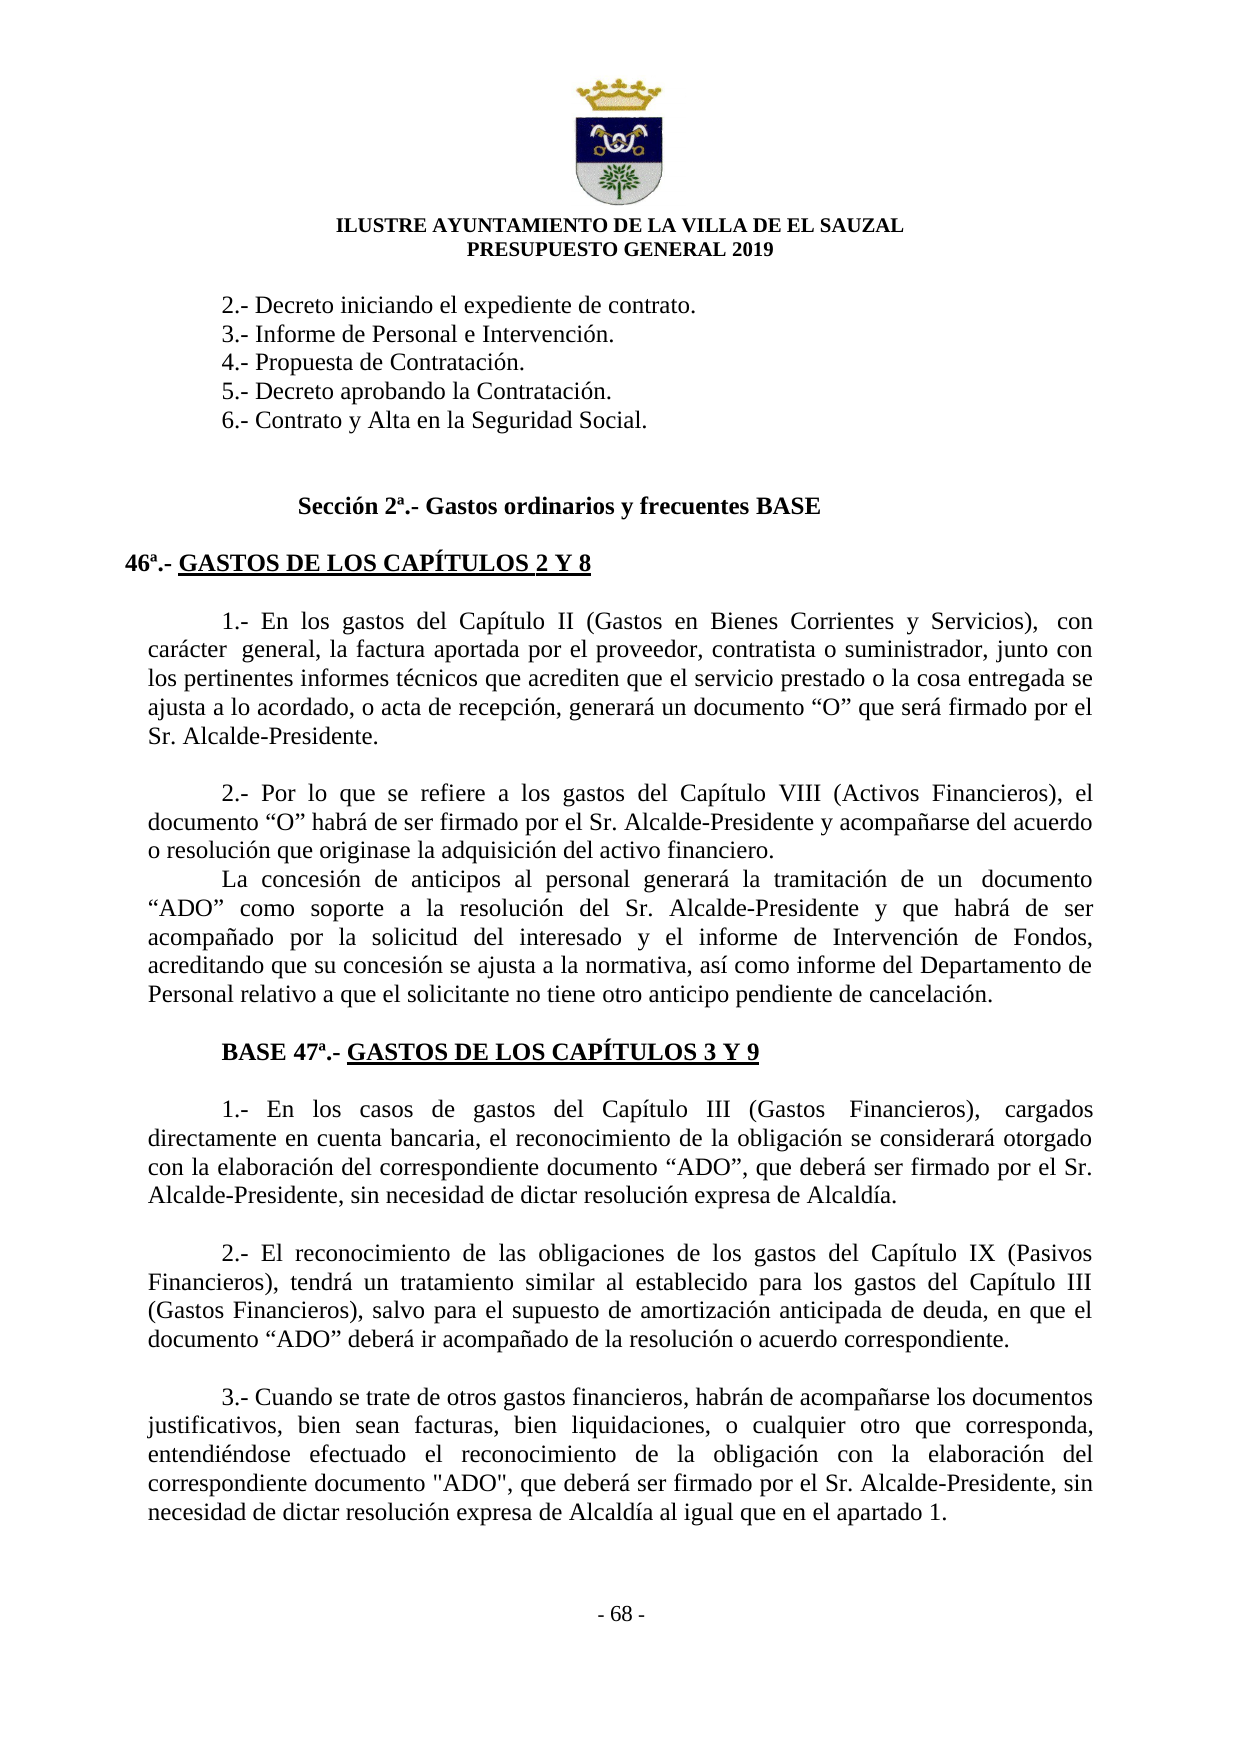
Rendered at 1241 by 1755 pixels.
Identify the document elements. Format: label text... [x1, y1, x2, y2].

text 5.- Decreto aprobando la Contratación. [221, 376, 1141, 405]
text La concesión de anticipos al personal generará la tramitación de un documento “ADO” como soporte a la resolución del Sr. Alcalde-Presidente y que habrá de ser acompañado por la solicitud del interesado y el informe de Intervención de Fondos, acreditando que su concesión se ajusta a la normativa, así como informe del Departamento de Personal relativo a que el solicitante no tiene otro anticipo pendiente de cancelación. [148, 864, 1093, 1008]
text 4.- Propuesta de Contratación. [221, 347, 1141, 376]
text 2.- Decreto iniciando el expediente de contrato. 3.- Informe de Personal e Intervención. [221, 290, 697, 347]
subtitle Sección 2ª.- Gastos ordinarios y frecuentes BASE 46ª.- GASTOS DE LOS CAPÍTULOS 2 Y 8 [125, 491, 848, 577]
text 3.- Cuando se trate de otros gastos financieros, habrán de acompañarse los documentos justificativos, bien sean facturas, bien liquidaciones, o cualquier otro que corresponda, entendiéndose efectuado el reconocimiento de la obligación con la elaboración del correspondiente documento "ADO", que deberá ser firmado por el Sr. Alcalde-Presidente, sin necesidad de dictar resolución expresa de Alcaldía al igual que en el apartado 1. [148, 1382, 1094, 1525]
text 6.- Contrato y Alta en la Seguridad Social. [221, 405, 1141, 434]
text 2.- Por lo que se refiere a los gastos del Capítulo VIII (Activos Financieros), el documento “O” habrá de ser firmado por el Sr. Alcalde-Presidente y acompañarse del acuerdo o resolución que originase la adquisición del activo financiero. [148, 778, 1093, 864]
text 1.- En los casos de gastos del Capítulo III (Gastos Financieros), cargados directamente en cuenta bancaria, el reconocimiento de la obligación se considerará otorgado con la elaboración del correspondiente documento “ADO”, que deberá ser firmado por el Sr. Alcalde-Presidente, sin necesidad de dictar resolución expresa de Alcaldía. [148, 1094, 1093, 1209]
text 2.- El reconocimiento de las obligaciones de los gastos del Capítulo IX (Pasivos Financieros), tendrá un tratamiento similar al establecido para los gastos del Capítulo III (Gastos Financieros), salvo para el supuesto de amortización anticipada de deuda, en que el documento “ADO” deberá ir acompañado de la resolución o acuerdo correspondiente. [148, 1238, 1093, 1353]
text 1.- En los gastos del Capítulo II (Gastos en Bienes Corrientes y Servicios), con carácter general, la factura aportada por el proveedor, contratista o suministrador, junto con los pertinentes informes técnicos que acrediten que el servicio prestado o la cosa entregada se ajusta a lo acordado, o acta de recepción, generará un documento “O” que será firmado por el Sr. Alcalde-Presidente. [148, 606, 1093, 749]
subtitle BASE 47ª.- GASTOS DE LOS CAPÍTULOS 3 Y 9 [221, 1037, 1141, 1066]
